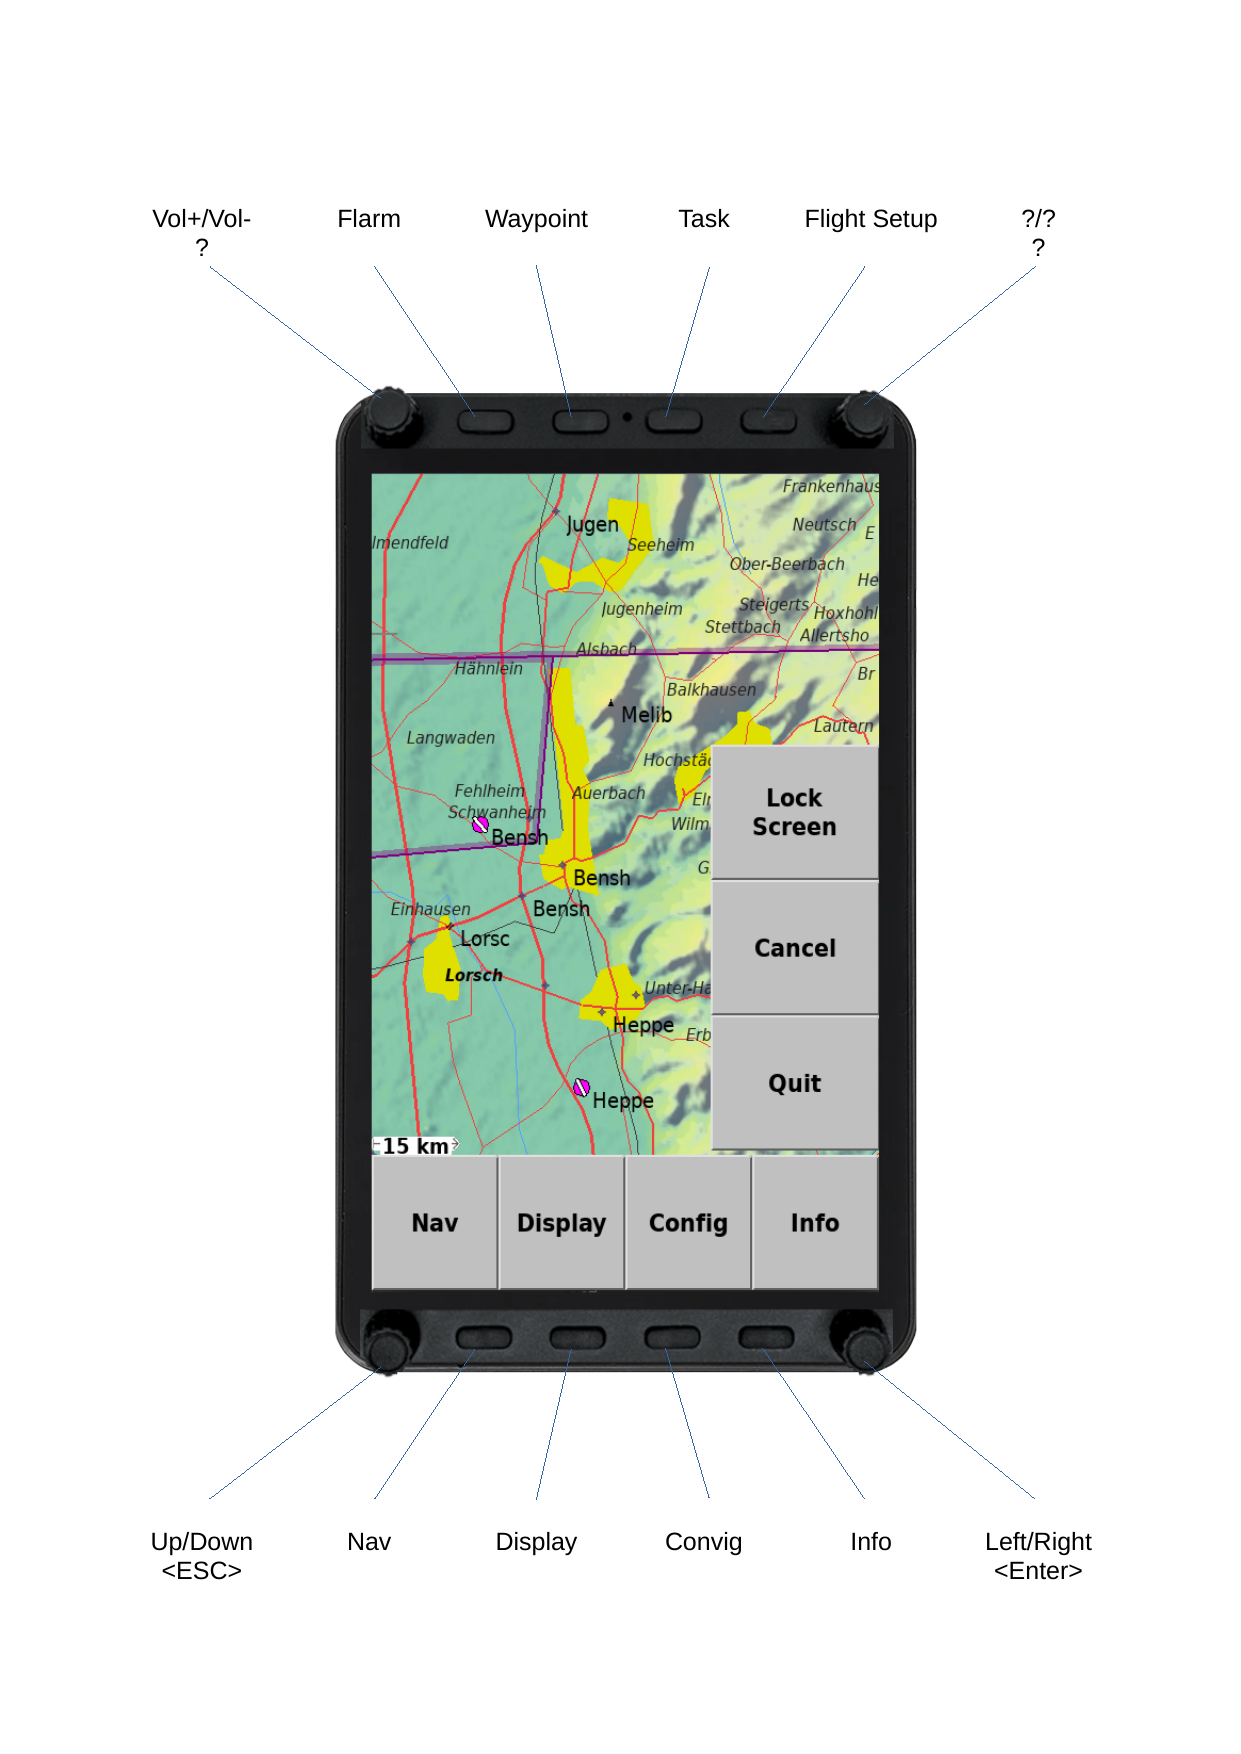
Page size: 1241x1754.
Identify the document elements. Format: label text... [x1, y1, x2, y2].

table_cell ? [955, 233, 1122, 262]
table_header Convig [620, 1498, 787, 1556]
table_cell [453, 1556, 620, 1584]
table_header Up/Down [118, 1498, 285, 1556]
table_cell [285, 1556, 453, 1584]
table_header ?/? [955, 204, 1122, 233]
table_header Waypoint [453, 204, 620, 233]
table_cell <Enter> [955, 1556, 1122, 1584]
table_cell [453, 233, 620, 262]
table_cell <ESC> [118, 1556, 285, 1584]
table_header Left/Right [955, 1498, 1122, 1556]
table_cell [620, 233, 787, 262]
table_header Nav [285, 1498, 453, 1556]
table_cell [285, 233, 453, 262]
table_header Task [620, 204, 787, 233]
table_header Info [788, 1498, 955, 1556]
table_cell [788, 1556, 955, 1584]
table_header Display [453, 1498, 620, 1556]
table_cell [620, 1556, 787, 1584]
table_cell ? [118, 233, 285, 262]
table_header Flarm [285, 204, 453, 233]
table_header Vol+/Vol- [118, 204, 285, 233]
picture [279, 342, 975, 1434]
table_header Flight Setup [788, 204, 955, 233]
table_cell [788, 233, 955, 262]
